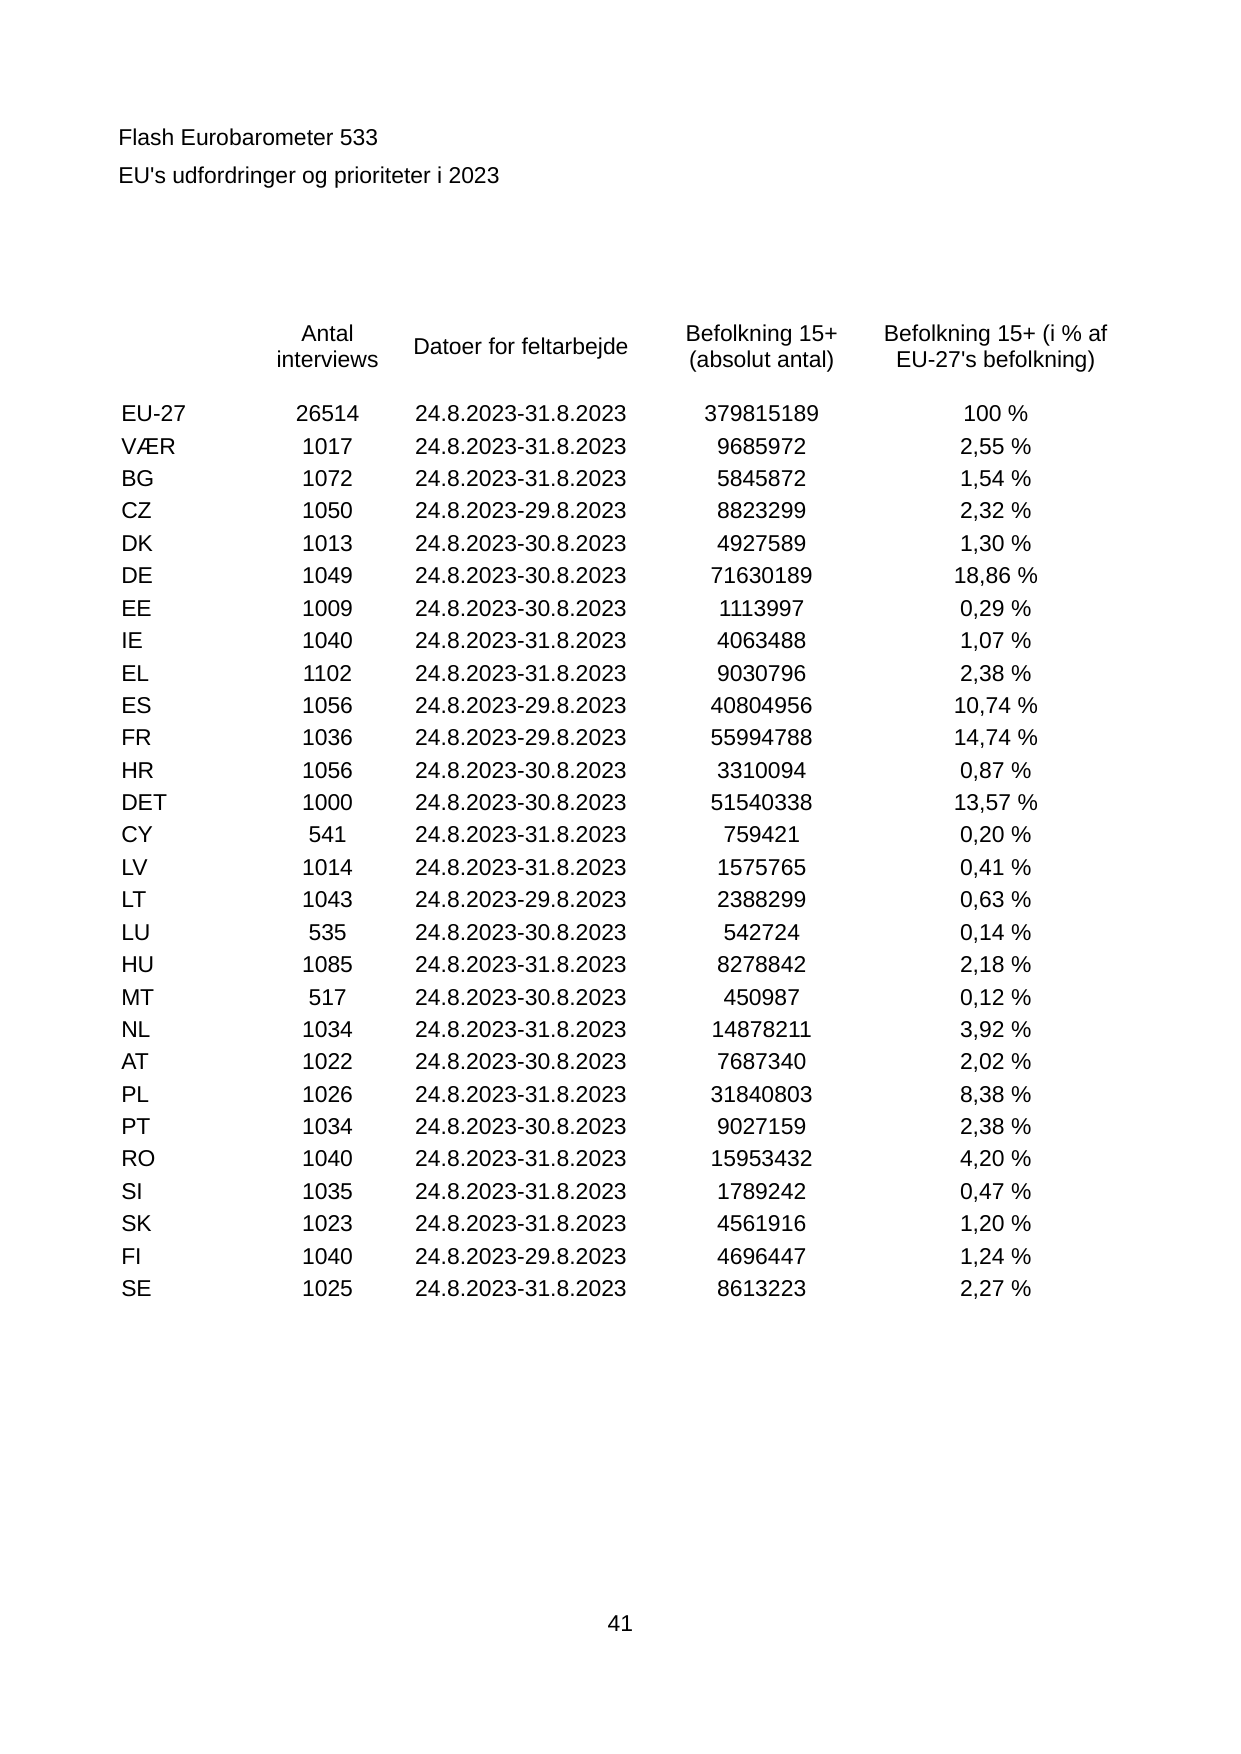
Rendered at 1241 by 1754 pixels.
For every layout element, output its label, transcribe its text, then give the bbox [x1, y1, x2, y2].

table_cell LT [118, 883, 258, 916]
table_cell 3,92 % [879, 1013, 1112, 1045]
table_cell 535 [258, 916, 397, 948]
table_cell 1,54 % [879, 462, 1112, 494]
table_cell 15953432 [644, 1143, 878, 1175]
table_cell 4063488 [644, 624, 878, 656]
table_cell 0,63 % [879, 883, 1112, 916]
table_cell RO [118, 1143, 258, 1175]
table_cell 0,12 % [879, 980, 1112, 1013]
table_cell 2,55 % [879, 430, 1112, 462]
table_cell 4561916 [644, 1207, 878, 1239]
table_cell 759421 [644, 819, 878, 851]
table_cell 1050 [258, 495, 397, 527]
table_cell 1113997 [644, 592, 878, 624]
table_cell SE [118, 1272, 258, 1304]
table_cell 0,14 % [879, 916, 1112, 948]
table_cell 4927589 [644, 527, 878, 559]
table_cell PL [118, 1078, 258, 1110]
table_cell 9027159 [644, 1110, 878, 1142]
table_cell 4,20 % [879, 1143, 1112, 1175]
table_cell 8278842 [644, 948, 878, 980]
table_cell 1,24 % [879, 1240, 1112, 1272]
table_cell 26514 [258, 397, 397, 430]
table_cell DE [118, 559, 258, 592]
table_cell 51540338 [644, 786, 878, 818]
table_cell 2,38 % [879, 1110, 1112, 1142]
table_cell 1072 [258, 462, 397, 494]
table_cell 24.8.2023-31.8.2023 [397, 948, 644, 980]
table_cell 24.8.2023-31.8.2023 [397, 462, 644, 494]
table_cell EE [118, 592, 258, 624]
table_cell 24.8.2023-31.8.2023 [397, 1013, 644, 1045]
table_cell VÆR [118, 430, 258, 462]
table_cell 1036 [258, 721, 397, 754]
table_cell HR [118, 754, 258, 786]
table_cell 1000 [258, 786, 397, 818]
table_cell 24.8.2023-31.8.2023 [397, 1143, 644, 1175]
table_cell 24.8.2023-29.8.2023 [397, 495, 644, 527]
table_cell DK [118, 527, 258, 559]
table_header Befolkning 15+ (i % af EU-27's befolkning) [879, 295, 1112, 397]
table_cell 1026 [258, 1078, 397, 1110]
table_cell CY [118, 819, 258, 851]
table_cell FI [118, 1240, 258, 1272]
table_cell EU-27 [118, 397, 258, 430]
table_cell 0,29 % [879, 592, 1112, 624]
table_cell 24.8.2023-29.8.2023 [397, 1240, 644, 1272]
table_cell SI [118, 1175, 258, 1207]
table_cell 24.8.2023-30.8.2023 [397, 527, 644, 559]
table_cell 24.8.2023-31.8.2023 [397, 1272, 644, 1304]
table_cell 1013 [258, 527, 397, 559]
table_cell 1040 [258, 624, 397, 656]
table_cell 24.8.2023-30.8.2023 [397, 786, 644, 818]
table_cell 8,38 % [879, 1078, 1112, 1110]
table_cell 450987 [644, 980, 878, 1013]
table_cell 24.8.2023-31.8.2023 [397, 656, 644, 689]
table_cell 24.8.2023-30.8.2023 [397, 754, 644, 786]
table_cell 1014 [258, 851, 397, 883]
table_cell 1017 [258, 430, 397, 462]
table_cell LV [118, 851, 258, 883]
table_cell 2,32 % [879, 495, 1112, 527]
table_cell 9030796 [644, 656, 878, 689]
table_cell 9685972 [644, 430, 878, 462]
table_cell 5845872 [644, 462, 878, 494]
table_cell 24.8.2023-30.8.2023 [397, 980, 644, 1013]
table_cell 24.8.2023-31.8.2023 [397, 397, 644, 430]
table_cell 1025 [258, 1272, 397, 1304]
table_cell 24.8.2023-31.8.2023 [397, 624, 644, 656]
table_cell 1056 [258, 754, 397, 786]
table_header Befolkning 15+ (absolut antal) [644, 295, 878, 397]
table_cell 100 % [879, 397, 1112, 430]
table_cell 1043 [258, 883, 397, 916]
table_cell 24.8.2023-31.8.2023 [397, 1078, 644, 1110]
table_cell 24.8.2023-29.8.2023 [397, 721, 644, 754]
table_cell 542724 [644, 916, 878, 948]
table_cell 2,27 % [879, 1272, 1112, 1304]
table_cell 4696447 [644, 1240, 878, 1272]
table_cell 24.8.2023-30.8.2023 [397, 1045, 644, 1078]
table_cell SK [118, 1207, 258, 1239]
table_cell 1,20 % [879, 1207, 1112, 1239]
table_cell 31840803 [644, 1078, 878, 1110]
table_cell 14878211 [644, 1013, 878, 1045]
table_cell 24.8.2023-31.8.2023 [397, 430, 644, 462]
table_header [118, 295, 258, 397]
table_cell EL [118, 656, 258, 689]
table_header Datoer for feltarbejde [397, 295, 644, 397]
table_cell 2,18 % [879, 948, 1112, 980]
table_cell 8823299 [644, 495, 878, 527]
table_cell 1040 [258, 1143, 397, 1175]
table_cell CZ [118, 495, 258, 527]
table_cell 1102 [258, 656, 397, 689]
table_cell 1,30 % [879, 527, 1112, 559]
table_cell 8613223 [644, 1272, 878, 1304]
table_cell BG [118, 462, 258, 494]
table_cell IE [118, 624, 258, 656]
table_cell 1049 [258, 559, 397, 592]
table_cell 24.8.2023-30.8.2023 [397, 916, 644, 948]
table_cell MT [118, 980, 258, 1013]
table_cell 24.8.2023-31.8.2023 [397, 1207, 644, 1239]
table_cell 7687340 [644, 1045, 878, 1078]
table_cell 13,57 % [879, 786, 1112, 818]
table_cell 24.8.2023-30.8.2023 [397, 1110, 644, 1142]
table_cell 24.8.2023-30.8.2023 [397, 592, 644, 624]
table_cell 71630189 [644, 559, 878, 592]
table_cell 1040 [258, 1240, 397, 1272]
table_cell 1035 [258, 1175, 397, 1207]
table_cell 517 [258, 980, 397, 1013]
table_cell 2,02 % [879, 1045, 1112, 1078]
table_cell 1009 [258, 592, 397, 624]
table_cell HU [118, 948, 258, 980]
table_cell 1023 [258, 1207, 397, 1239]
table_cell 0,41 % [879, 851, 1112, 883]
table_cell 24.8.2023-29.8.2023 [397, 689, 644, 721]
table_cell 1789242 [644, 1175, 878, 1207]
table_cell 10,74 % [879, 689, 1112, 721]
table_cell 1034 [258, 1110, 397, 1142]
table_cell PT [118, 1110, 258, 1142]
table_cell 18,86 % [879, 559, 1112, 592]
table_cell 1,07 % [879, 624, 1112, 656]
table_cell 0,47 % [879, 1175, 1112, 1207]
table_cell 55994788 [644, 721, 878, 754]
table_cell 379815189 [644, 397, 878, 430]
table_cell 24.8.2023-31.8.2023 [397, 851, 644, 883]
table_cell LU [118, 916, 258, 948]
table_cell 24.8.2023-29.8.2023 [397, 883, 644, 916]
table_cell 0,87 % [879, 754, 1112, 786]
table_header Antal interviews [258, 295, 397, 397]
table_cell 14,74 % [879, 721, 1112, 754]
table_cell 1575765 [644, 851, 878, 883]
table_cell FR [118, 721, 258, 754]
table_cell 1022 [258, 1045, 397, 1078]
table_cell 1085 [258, 948, 397, 980]
table_cell 3310094 [644, 754, 878, 786]
table_cell 0,20 % [879, 819, 1112, 851]
table_cell NL [118, 1013, 258, 1045]
table_cell 541 [258, 819, 397, 851]
table_cell 2388299 [644, 883, 878, 916]
table_cell 24.8.2023-31.8.2023 [397, 1175, 644, 1207]
table_cell 40804956 [644, 689, 878, 721]
table_cell ES [118, 689, 258, 721]
table_cell 1056 [258, 689, 397, 721]
table_cell 24.8.2023-31.8.2023 [397, 819, 644, 851]
table_cell 24.8.2023-30.8.2023 [397, 559, 644, 592]
table_cell DET [118, 786, 258, 818]
table_cell 1034 [258, 1013, 397, 1045]
table_cell AT [118, 1045, 258, 1078]
table_cell 2,38 % [879, 656, 1112, 689]
